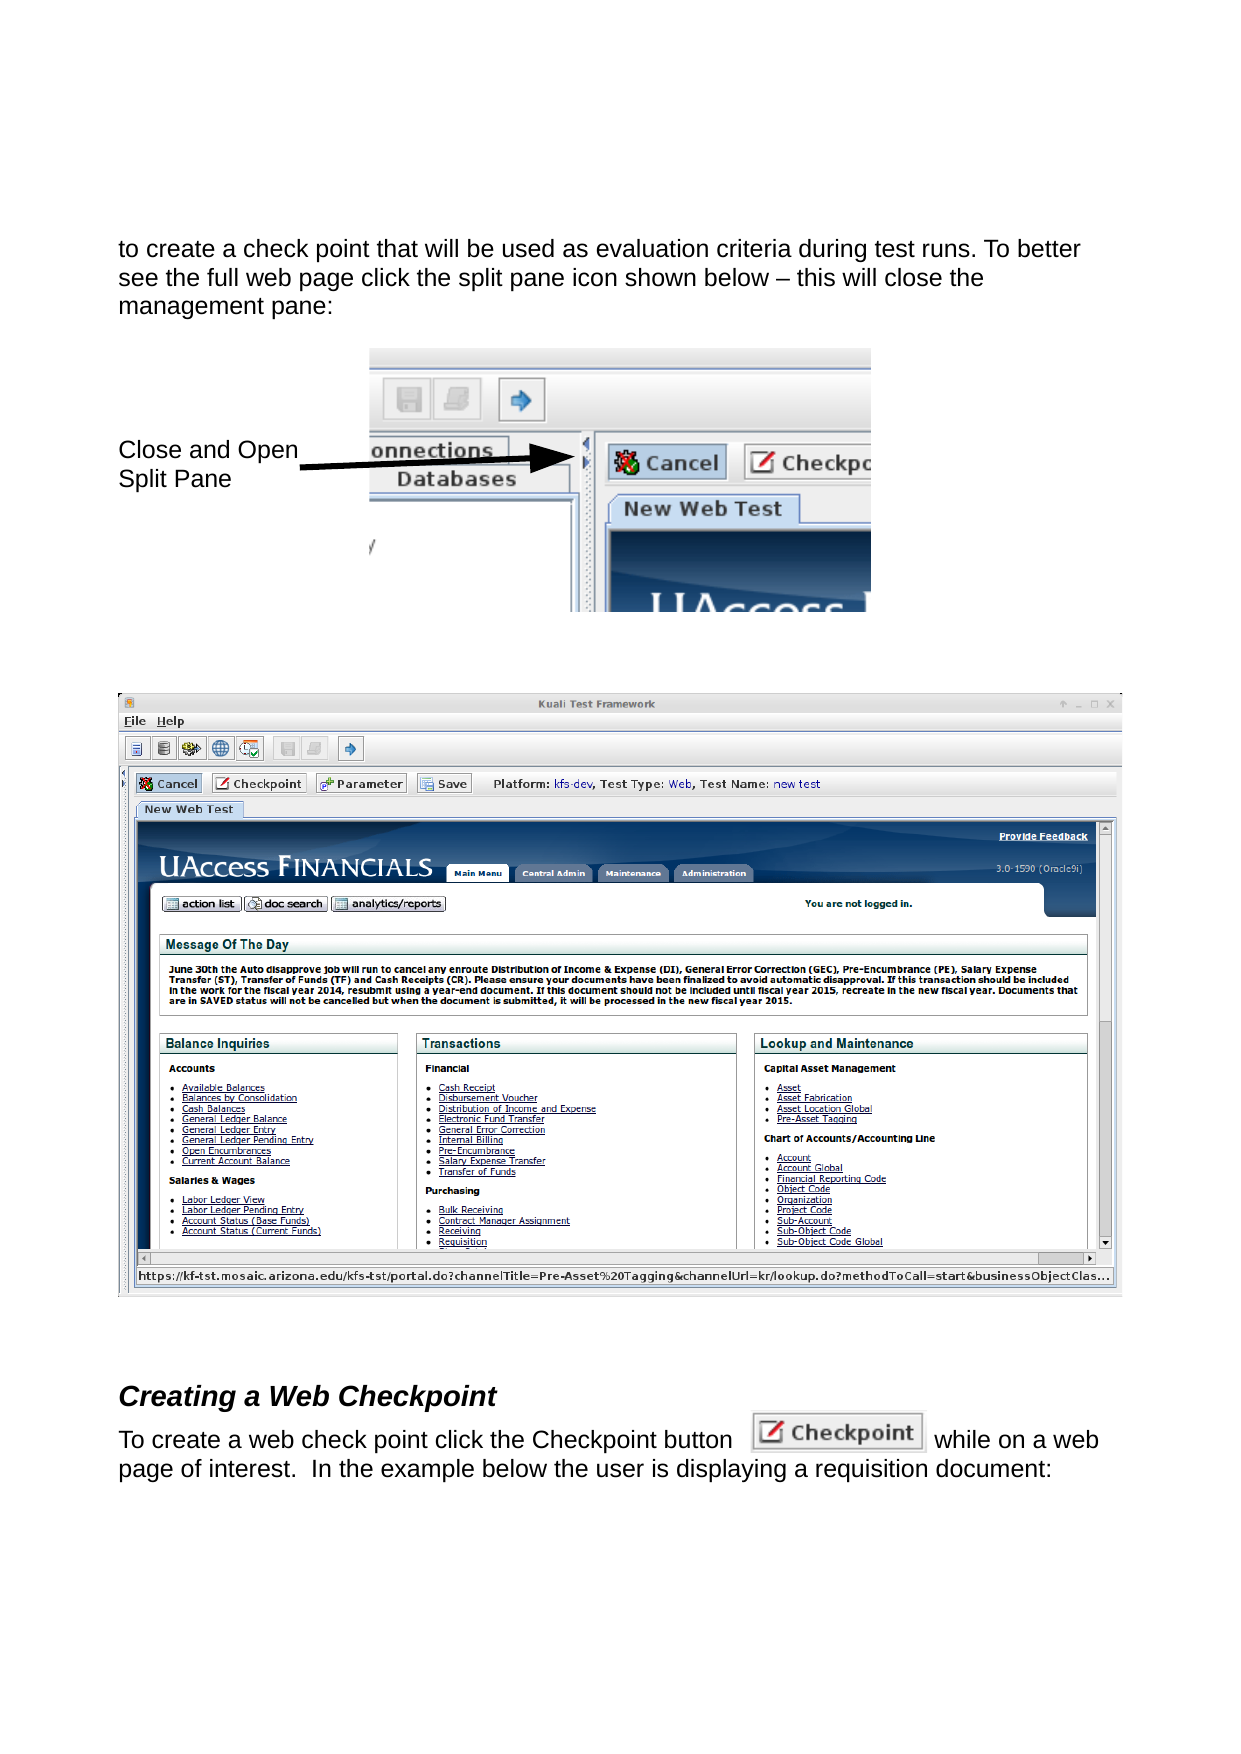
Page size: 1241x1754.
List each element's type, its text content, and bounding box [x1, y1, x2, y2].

text To create a web check point click the Checkpoint button while on a web page of interest. In the example below the user is displaying a requisition document: [118, 1425, 1122, 1483]
text to create a check point that will be used as evaluation criteria during test runs. To better see the full web page click the split pane icon shown below – this will close the management pane: [118, 234, 1122, 320]
text [871, 464, 1122, 493]
subtitle Creating a Web Checkpoint [118, 1379, 1122, 1413]
text [871, 435, 1122, 464]
picture [369, 348, 871, 612]
text Split Pane [118, 464, 369, 493]
picture [750, 1410, 928, 1453]
picture [118, 693, 1123, 1297]
text Close and Open [118, 435, 369, 464]
